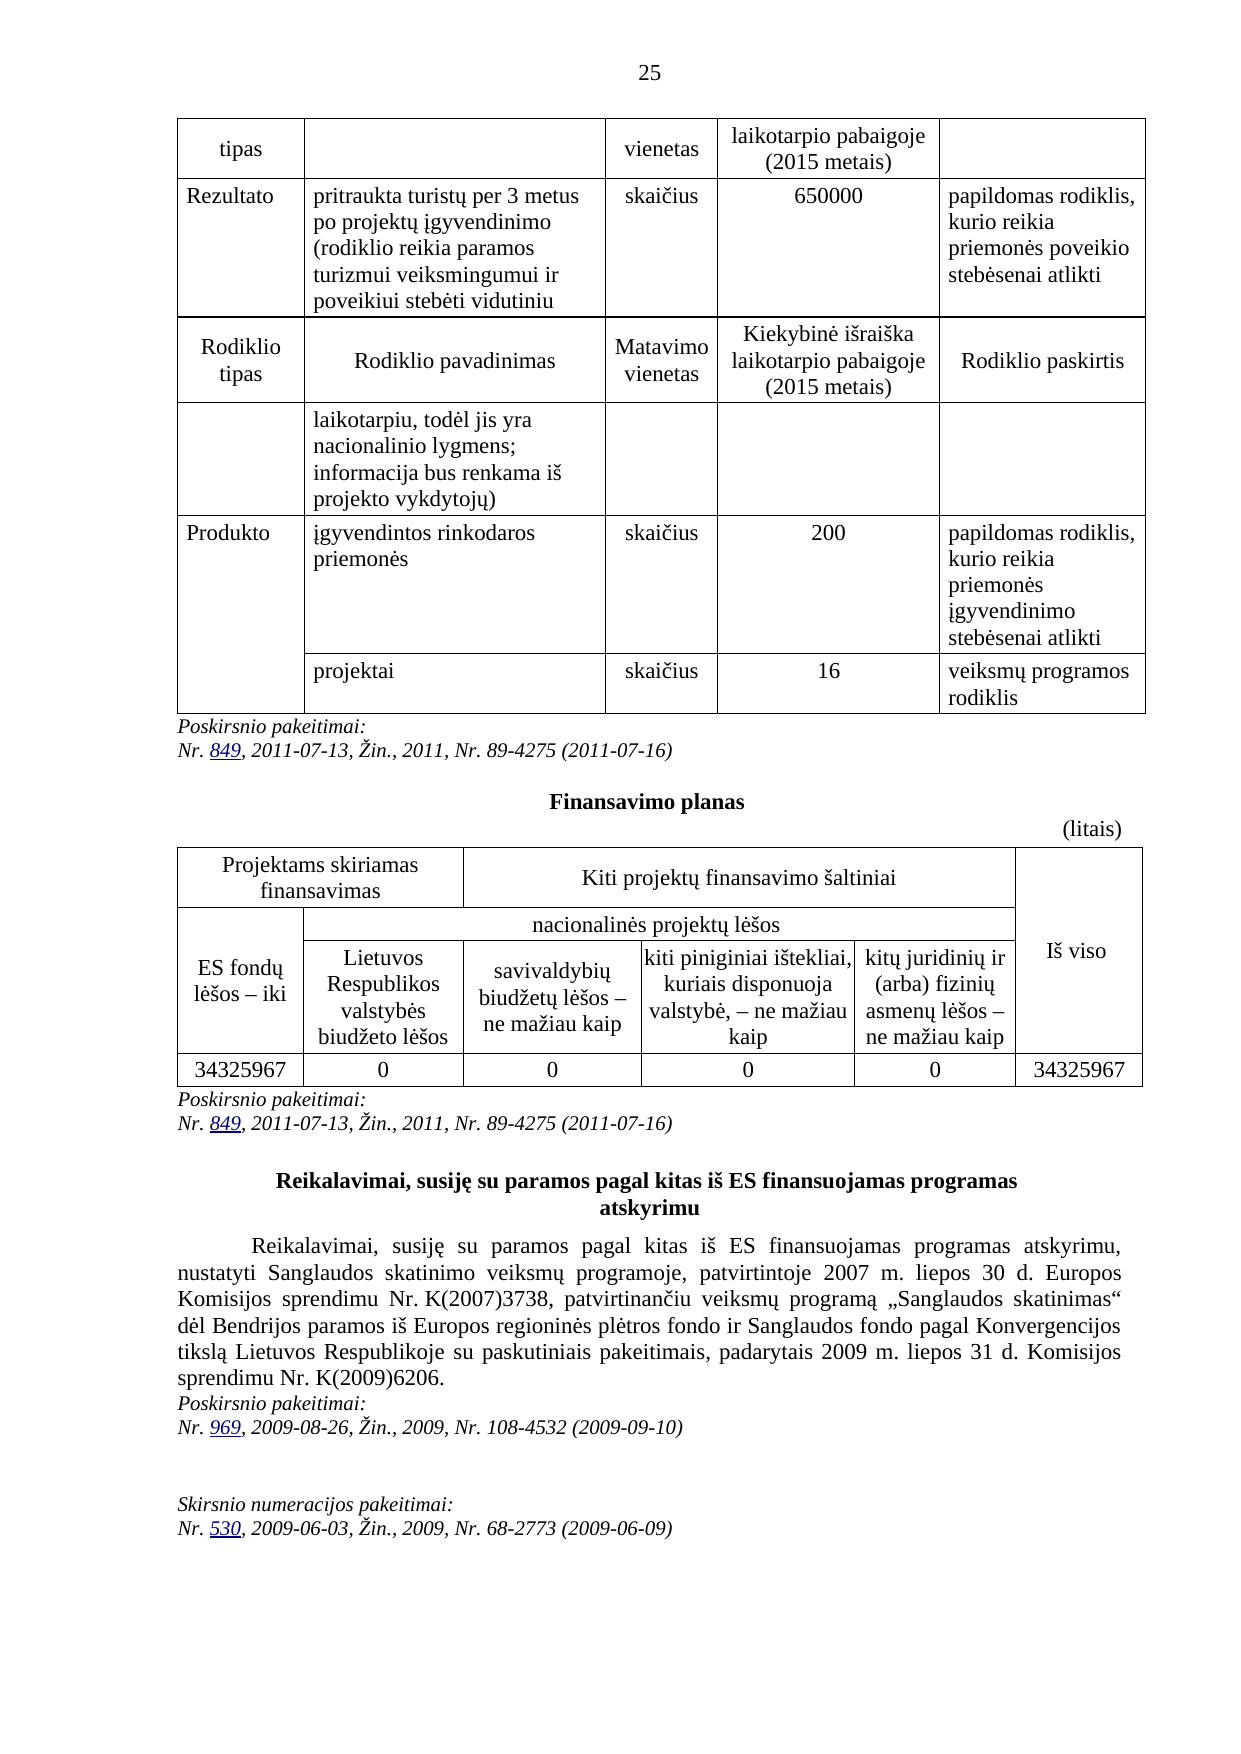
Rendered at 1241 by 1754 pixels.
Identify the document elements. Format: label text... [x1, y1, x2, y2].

table_cell Matavimo vienetas [606, 318, 717, 402]
text Nr. 849, 2011-07-13, Žin., 2011, Nr. 89-4275 (2011-07-16) [177, 1111, 1122, 1135]
table_header Projektams skiriamas finansavimas [178, 848, 463, 907]
table_cell laikotarpiu, todėl jis yra nacionalinio lygmens; informacija bus renkama iš projekto vykdytojų) [305, 403, 605, 514]
table_cell 34325967 [178, 1054, 303, 1086]
table_cell 0 [642, 1054, 854, 1086]
text Poskirsnio pakeitimai: [177, 1391, 1122, 1415]
text (litais) [177, 815, 1122, 841]
table_cell Rodiklio pavadinimas [305, 318, 605, 402]
table_cell [178, 403, 304, 514]
table_cell Lietuvos Respublikos valstybės biudžeto lėšos [304, 941, 463, 1052]
table_header tipas [178, 119, 304, 178]
table_cell savivaldybių biudžetų lėšos – ne mažiau kaip [464, 941, 641, 1052]
table_cell Produkto [178, 516, 304, 713]
table_cell projektai [305, 654, 605, 713]
table_cell papildomas rodiklis, kurio reikia priemonės įgyvendinimo stebėsenai atlikti [940, 516, 1145, 653]
table_header [305, 119, 605, 178]
text Finansavimo planas [177, 788, 1122, 815]
table_cell 16 [718, 654, 939, 713]
text Nr. 530, 2009-06-03, Žin., 2009, Nr. 68-2773 (2009-06-09) [177, 1516, 1122, 1540]
table_cell kiti piniginiai ištekliai, kuriais disponuoja valstybė, – ne mažiau kaip [642, 941, 854, 1052]
table_cell [718, 403, 939, 514]
table_cell nacionalinės projektų lėšos [304, 908, 1015, 940]
text Skirsnio numeracijos pakeitimai: [177, 1492, 1122, 1516]
table_cell [606, 403, 717, 514]
table_cell skaičius [606, 654, 717, 713]
table_cell skaičius [606, 179, 717, 316]
table_cell 0 [464, 1054, 641, 1086]
table_header vienetas [606, 119, 717, 178]
table_cell 34325967 [1016, 1054, 1142, 1086]
table_cell 0 [855, 1054, 1015, 1086]
table_cell Kiekybinė išraiška laikotarpio pabaigoje (2015 metais) [718, 318, 939, 402]
table_cell kitų juridinių ir (arba) fizinių asmenų lėšos – ne mažiau kaip [855, 941, 1015, 1052]
text Nr. 849, 2011-07-13, Žin., 2011, Nr. 89-4275 (2011-07-16) [177, 738, 1122, 762]
table_cell 200 [718, 516, 939, 653]
table_cell 650000 [718, 179, 939, 316]
table_header Iš viso [1016, 848, 1142, 1052]
table_cell Rodiklio paskirtis [940, 318, 1145, 402]
text Nr. 969, 2009-08-26, Žin., 2009, Nr. 108-4532 (2009-09-10) [177, 1415, 1122, 1439]
table_header [940, 119, 1145, 178]
table_cell papildomas rodiklis, kurio reikia priemonės poveikio stebėsenai atlikti [940, 179, 1145, 316]
table_cell pritraukta turistų per 3 metus po projektų įgyvendinimo (rodiklio reikia paramos turizmui veiksmingumui ir poveikiui stebėti vidutiniu [305, 179, 605, 316]
text Reikalavimai, susiję su paramos pagal kitas iš ES finansuojamas programas atskyrimu [177, 1167, 1122, 1220]
table_cell įgyvendintos rinkodaros priemonės [305, 516, 605, 653]
table_cell 0 [304, 1054, 463, 1086]
text Poskirsnio pakeitimai: [177, 1087, 1122, 1111]
text Poskirsnio pakeitimai: [177, 714, 1122, 738]
table_cell [940, 403, 1145, 514]
table_header laikotarpio pabaigoje (2015 metais) [718, 119, 939, 178]
table_cell Rezultato [178, 179, 304, 316]
text Reikalavimai, susiję su paramos pagal kitas iš ES finansuojamas programas atskyrimu, nustatyti Sanglaudos skatinimo veiksmų programoje, patvirtintoje 2007 m. liepos 30 d. Europos Komisijos sprendimu Nr. K(2007)3738, patvirtinančiu veiksmų programą „Sanglaudos skatinimas“ dėl Bendrijos paramos iš Europos regioninės plėtros fondo ir Sanglaudos fondo pagal Konvergencijos tikslą Lietuvos Respublikoje su paskutiniais pakeitimais, padarytais 2009 m. liepos 31 d. Komisijos sprendimu Nr. K(2009)6206. [177, 1233, 1122, 1391]
table_header Kiti projektų finansavimo šaltiniai [464, 848, 1015, 907]
table_cell Rodiklio tipas [178, 318, 304, 402]
table_cell ES fondų lėšos – iki [178, 908, 303, 1052]
table_cell skaičius [606, 516, 717, 653]
table_cell veiksmų programos rodiklis [940, 654, 1145, 713]
